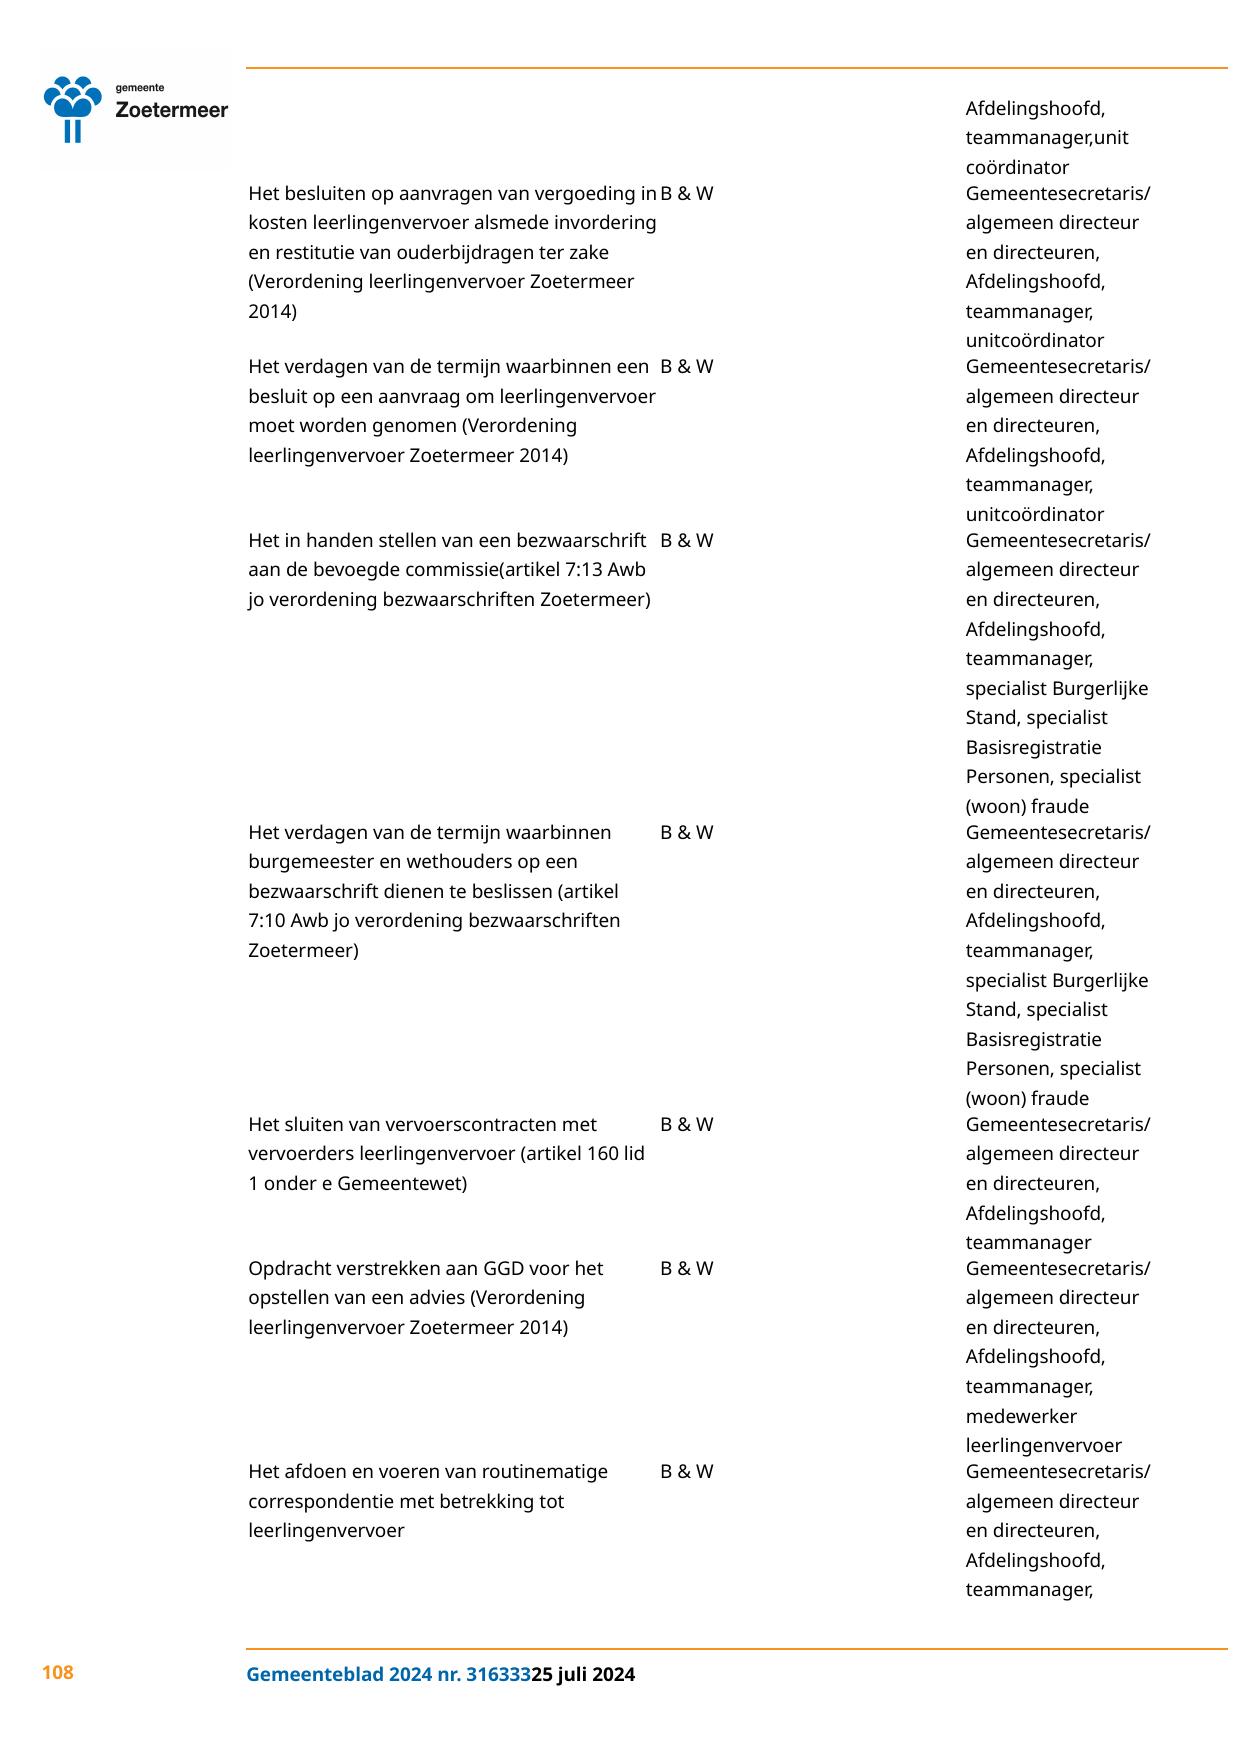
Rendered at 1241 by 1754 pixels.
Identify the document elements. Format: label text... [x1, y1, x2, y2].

table_cell B & W [660, 353, 813, 527]
table_cell Gemeentesecretaris/ algemeen directeur en directeuren, Afdelingshoofd, teammanager, [966, 1458, 1152, 1602]
table_cell Het in handen stellen van een bezwaarschrift aan de bevoegde commissie(artikel 7:13 Awb jo verordening bezwaarschriften Zoetermeer) [248, 527, 660, 819]
table_cell B & W [660, 180, 813, 353]
table_cell Gemeentesecretaris/ algemeen directeur en directeuren, Afdelingshoofd, teammanager [966, 1111, 1152, 1255]
table_cell [813, 1111, 966, 1255]
table_cell [813, 1255, 966, 1458]
table_cell Gemeentesecretaris/ algemeen directeur en directeuren, Afdelingshoofd, teammanager, unitcoördinator [966, 180, 1152, 353]
table_cell [813, 180, 966, 353]
table_cell Opdracht verstrekken aan GGD voor het opstellen van een advies (Verordening leerlingenvervoer Zoetermeer 2014) [248, 1255, 660, 1458]
table_cell [660, 95, 813, 180]
table_cell [813, 819, 966, 1111]
table_cell B & W [660, 527, 813, 819]
table_cell B & W [660, 1255, 813, 1458]
table_cell Het besluiten op aanvragen van vergoeding in kosten leerlingenvervoer alsmede invordering en restitutie van ouderbijdragen ter zake (Verordening leerlingenvervoer Zoetermeer 2014) [248, 180, 660, 353]
table_cell Het sluiten van vervoerscontracten met vervoerders leerlingenvervoer (artikel 160 lid 1 onder e Gemeentewet) [248, 1111, 660, 1255]
table_cell Afdelingshoofd, teammanager,unit coördinator [966, 95, 1152, 180]
table_cell Gemeentesecretaris/ algemeen directeur en directeuren, Afdelingshoofd, teammanager, specialist Burgerlijke Stand, specialist Basisregistratie Personen, specialist (woon) fraude [966, 819, 1152, 1111]
table_cell Het verdagen van de termijn waarbinnen een besluit op een aanvraag om leerlingenvervoer moet worden genomen (Verordening leerlingenvervoer Zoetermeer 2014) [248, 353, 660, 527]
table_cell B & W [660, 1111, 813, 1255]
table_cell B & W [660, 1458, 813, 1602]
table_cell [813, 353, 966, 527]
table_cell B & W [660, 819, 813, 1111]
table_cell [813, 1458, 966, 1602]
table_cell Het verdagen van de termijn waarbinnen burgemeester en wethouders op een bezwaarschrift dienen te beslissen (artikel 7:10 Awb jo verordening bezwaarschriften Zoetermeer) [248, 819, 660, 1111]
table_cell [813, 527, 966, 819]
table_cell Gemeentesecretaris/ algemeen directeur en directeuren, Afdelingshoofd, teammanager, specialist Burgerlijke Stand, specialist Basisregistratie Personen, specialist (woon) fraude [966, 527, 1152, 819]
table_cell [248, 95, 660, 180]
table_cell Gemeentesecretaris/ algemeen directeur en directeuren, Afdelingshoofd, teammanager, medewerker leerlingenvervoer [966, 1255, 1152, 1458]
table_cell Gemeentesecretaris/ algemeen directeur en directeuren, Afdelingshoofd, teammanager, unitcoördinator [966, 353, 1152, 527]
table_cell Het afdoen en voeren van routinematige correspondentie met betrekking tot leerlingenvervoer [248, 1458, 660, 1602]
table_cell [813, 95, 966, 180]
picture [41, 47, 231, 172]
